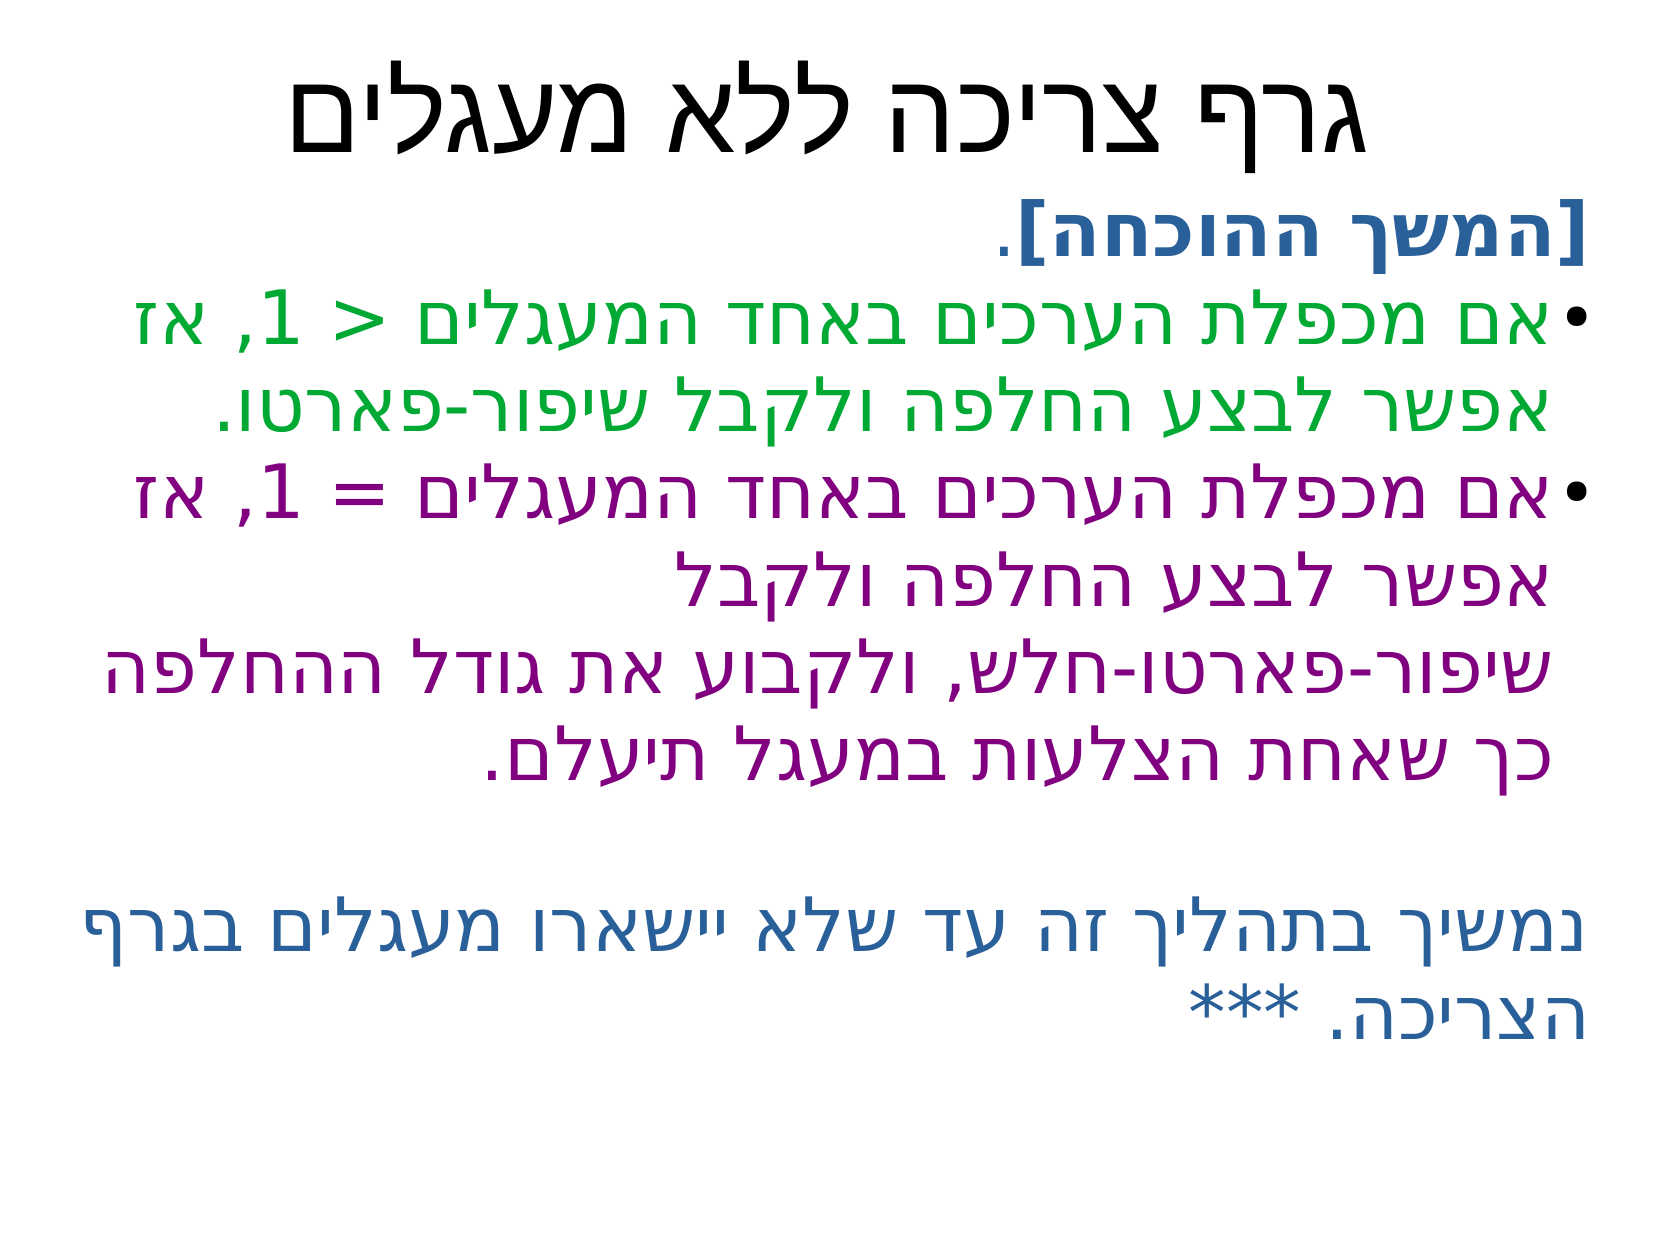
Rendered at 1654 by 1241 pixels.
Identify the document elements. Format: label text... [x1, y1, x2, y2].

text_box [המשך ההוכחה]. אם מכפלת הערכים באחד המעגלים < 1, אז אפשר לבצע החלפה ולקבל שיפור-פארטו. אם מכפלת הערכים באחד המעגלים = 1, אז אפשר לבצע החלפה ולקבל שיפור-פארטו-חלש, ולקבוע את גודל ההחלפה כך שאחת הצלעות במעגל תיעלם. נמשיך בתהליך זה עד שלא יישארו מעגלים בגרף הצריכה. *** [60, 180, 1606, 1024]
title גרף צריכה ללא מעגלים [0, 32, 1654, 196]
